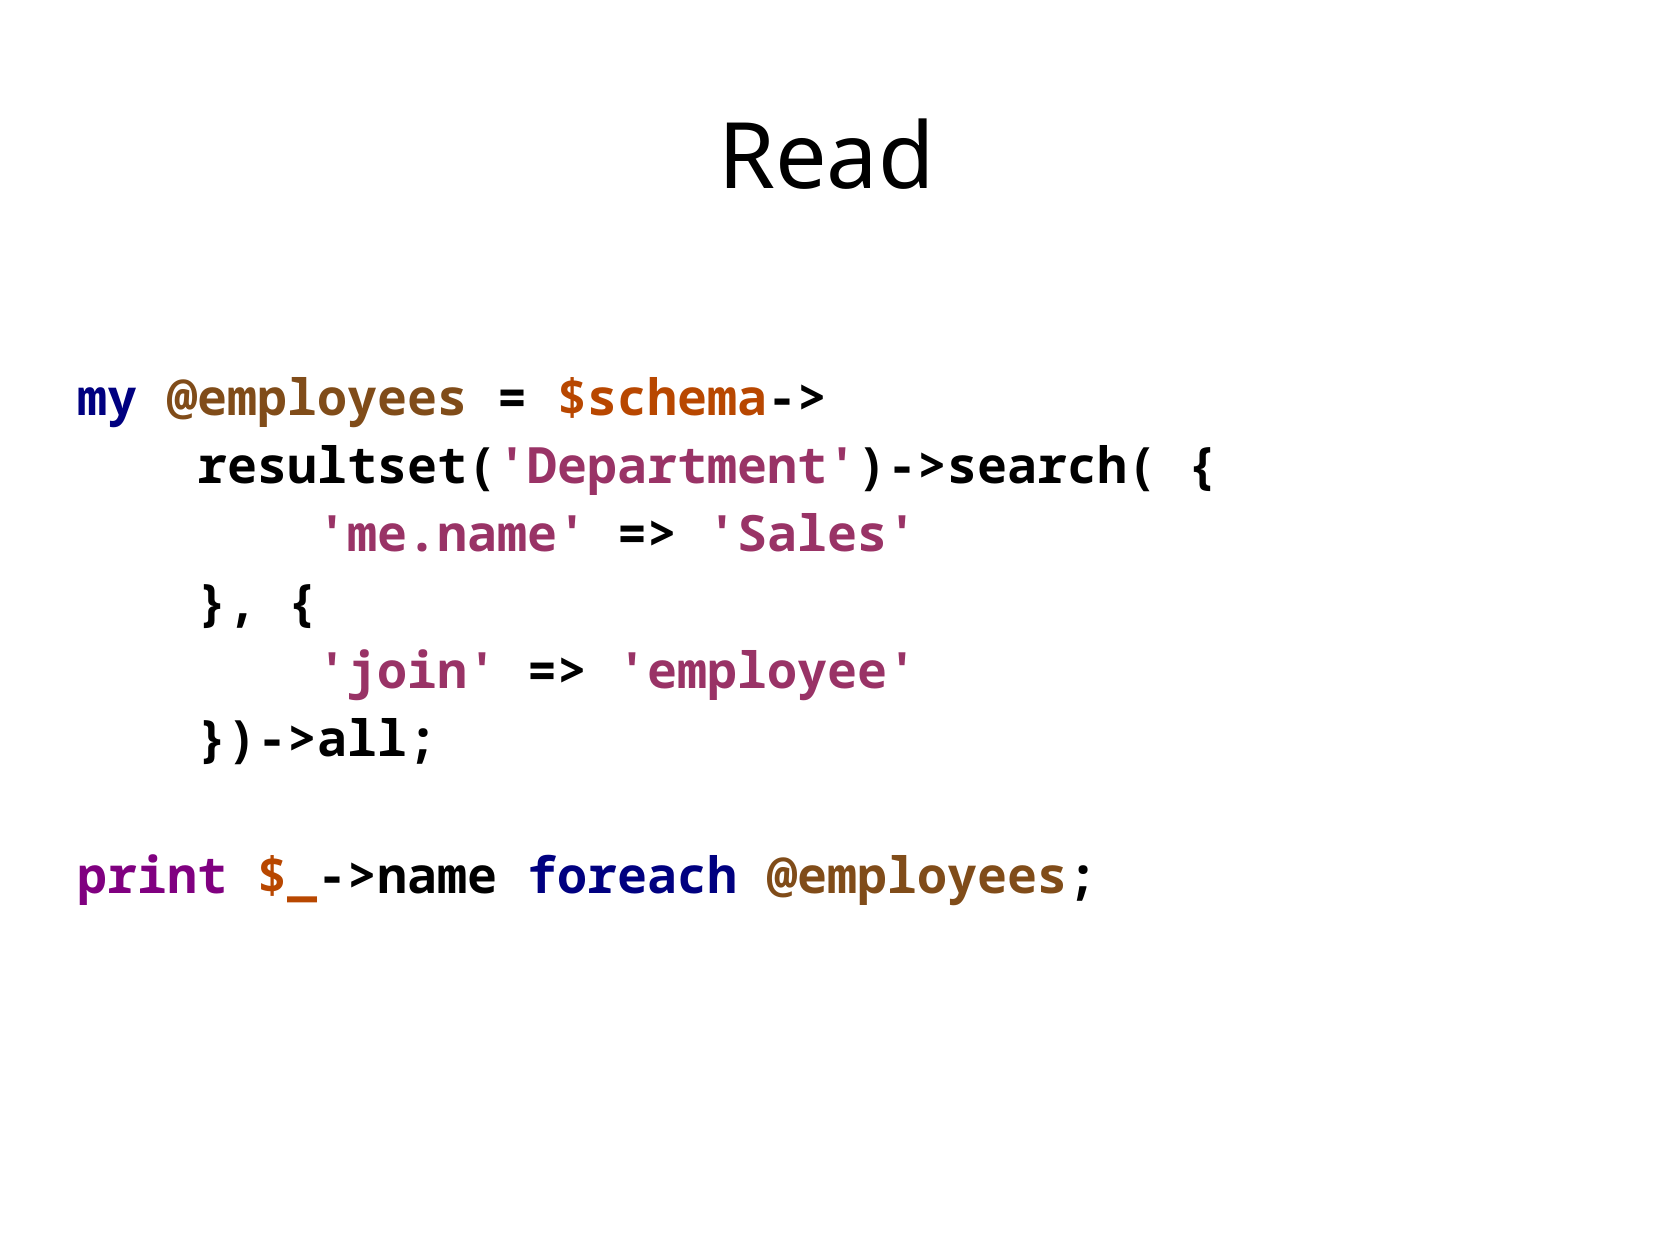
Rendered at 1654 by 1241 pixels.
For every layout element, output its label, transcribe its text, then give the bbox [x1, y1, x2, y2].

text_box my @employees = $schema-> resultset('Department')->search( { 'me.name' => 'Sales' }, { 'join' => 'employee' })->all; print $_->name foreach @employees; [63, 354, 1607, 881]
title Read [82, 49, 1571, 257]
